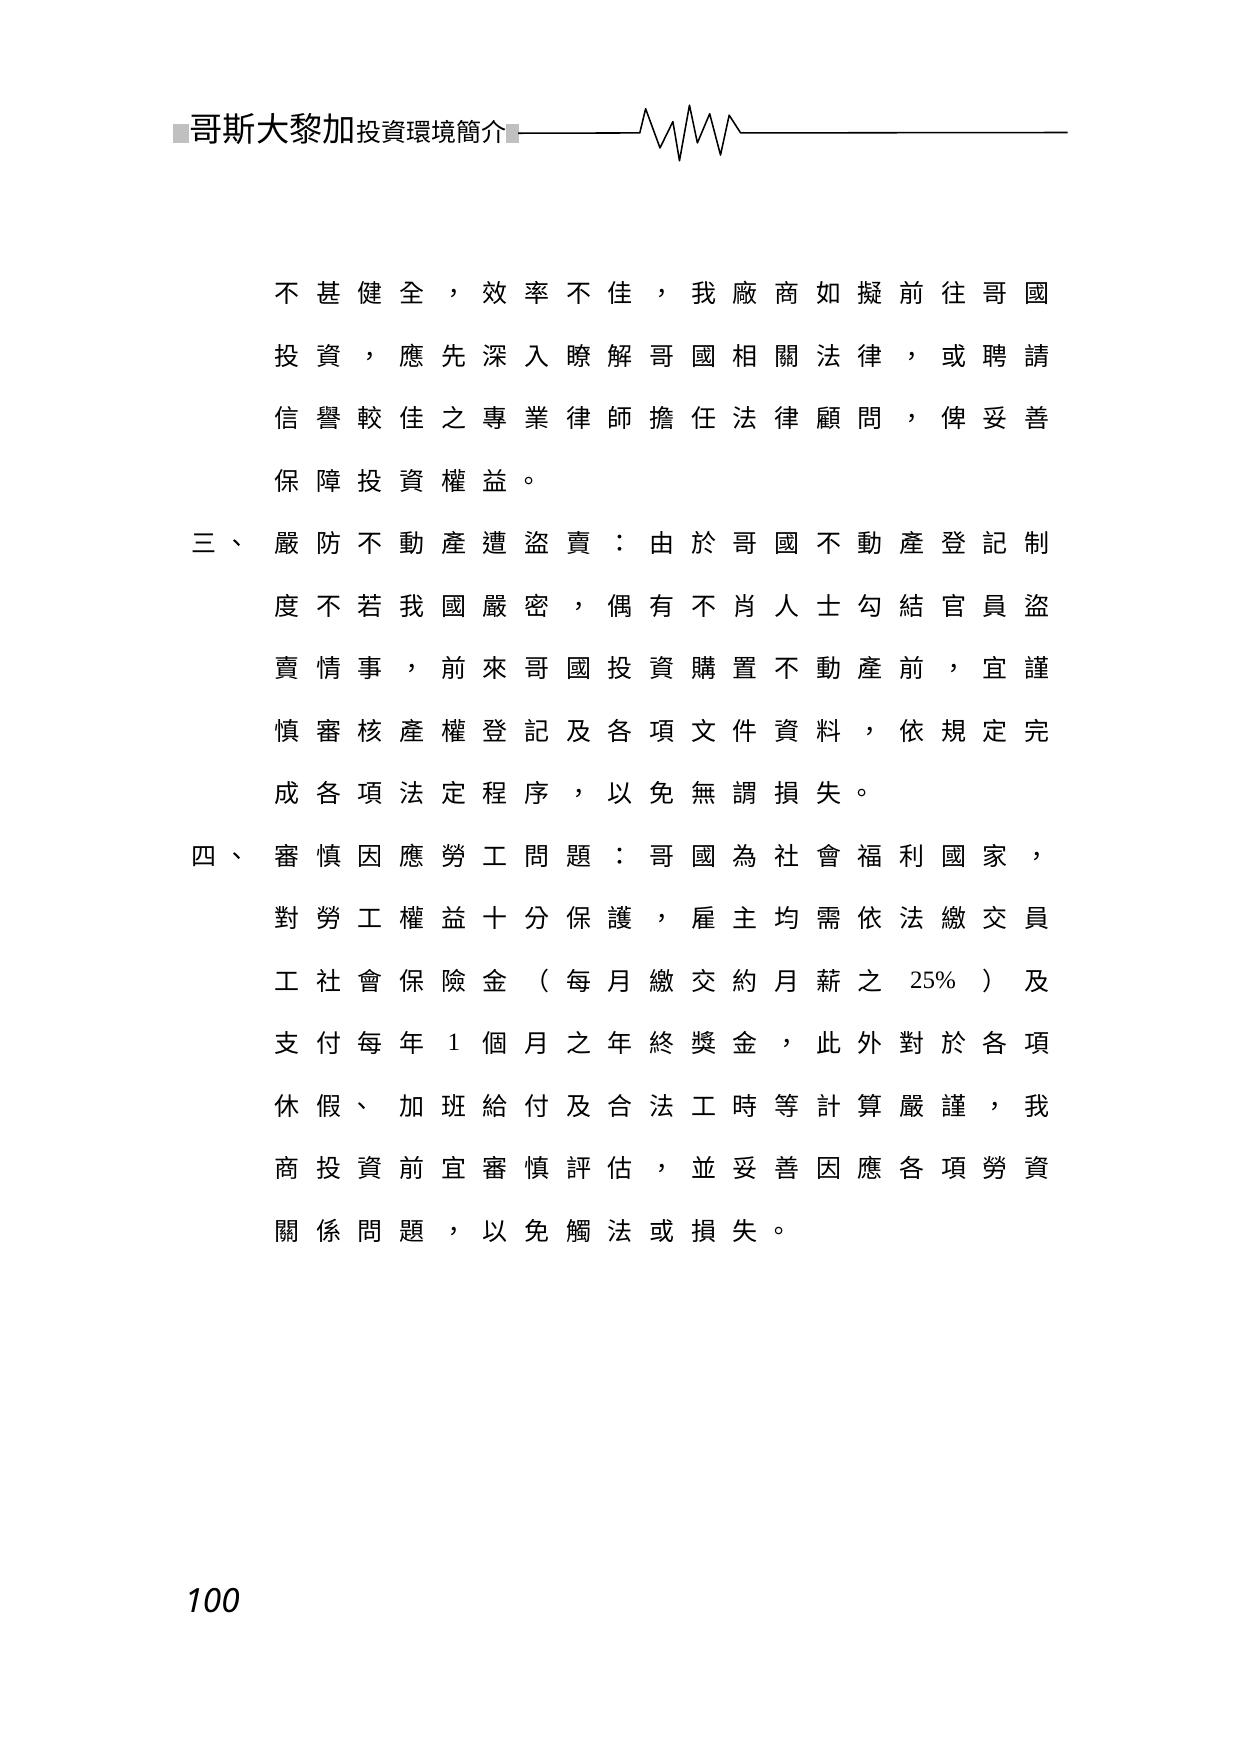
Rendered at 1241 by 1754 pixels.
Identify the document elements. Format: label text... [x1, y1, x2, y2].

text 三、嚴防不動產遭盜賣：由於哥國不動產登記制度不若我國嚴密，偶有不肖人士勾結官員盜賣情事，前來哥國投資購置不動產前，宜謹慎審核產權登記及各項文件資料，依規定完成各項法定程序，以免無謂損失。 [183, 500, 1058, 813]
text 四、審慎因應勞工問題：哥國為社會福利國家，對勞工權益十分保護，雇主均需依法繳交員工社會保險金（每月繳交約月薪之25%）及支付每年1個月之年終獎金，此外對於各項休假、加班給付及合法工時等計算嚴謹，我商投資前宜審慎評估，並妥善因應各項勞資關係問題，以免觸法或損失。 [183, 813, 1058, 1250]
text 不甚健全，效率不佳，我廠商如擬前往哥國投資，應先深入瞭解哥國相關法律，或聘請信譽較佳之專業律師擔任法律顧問，俾妥善保障投資權益。 [183, 250, 1058, 500]
